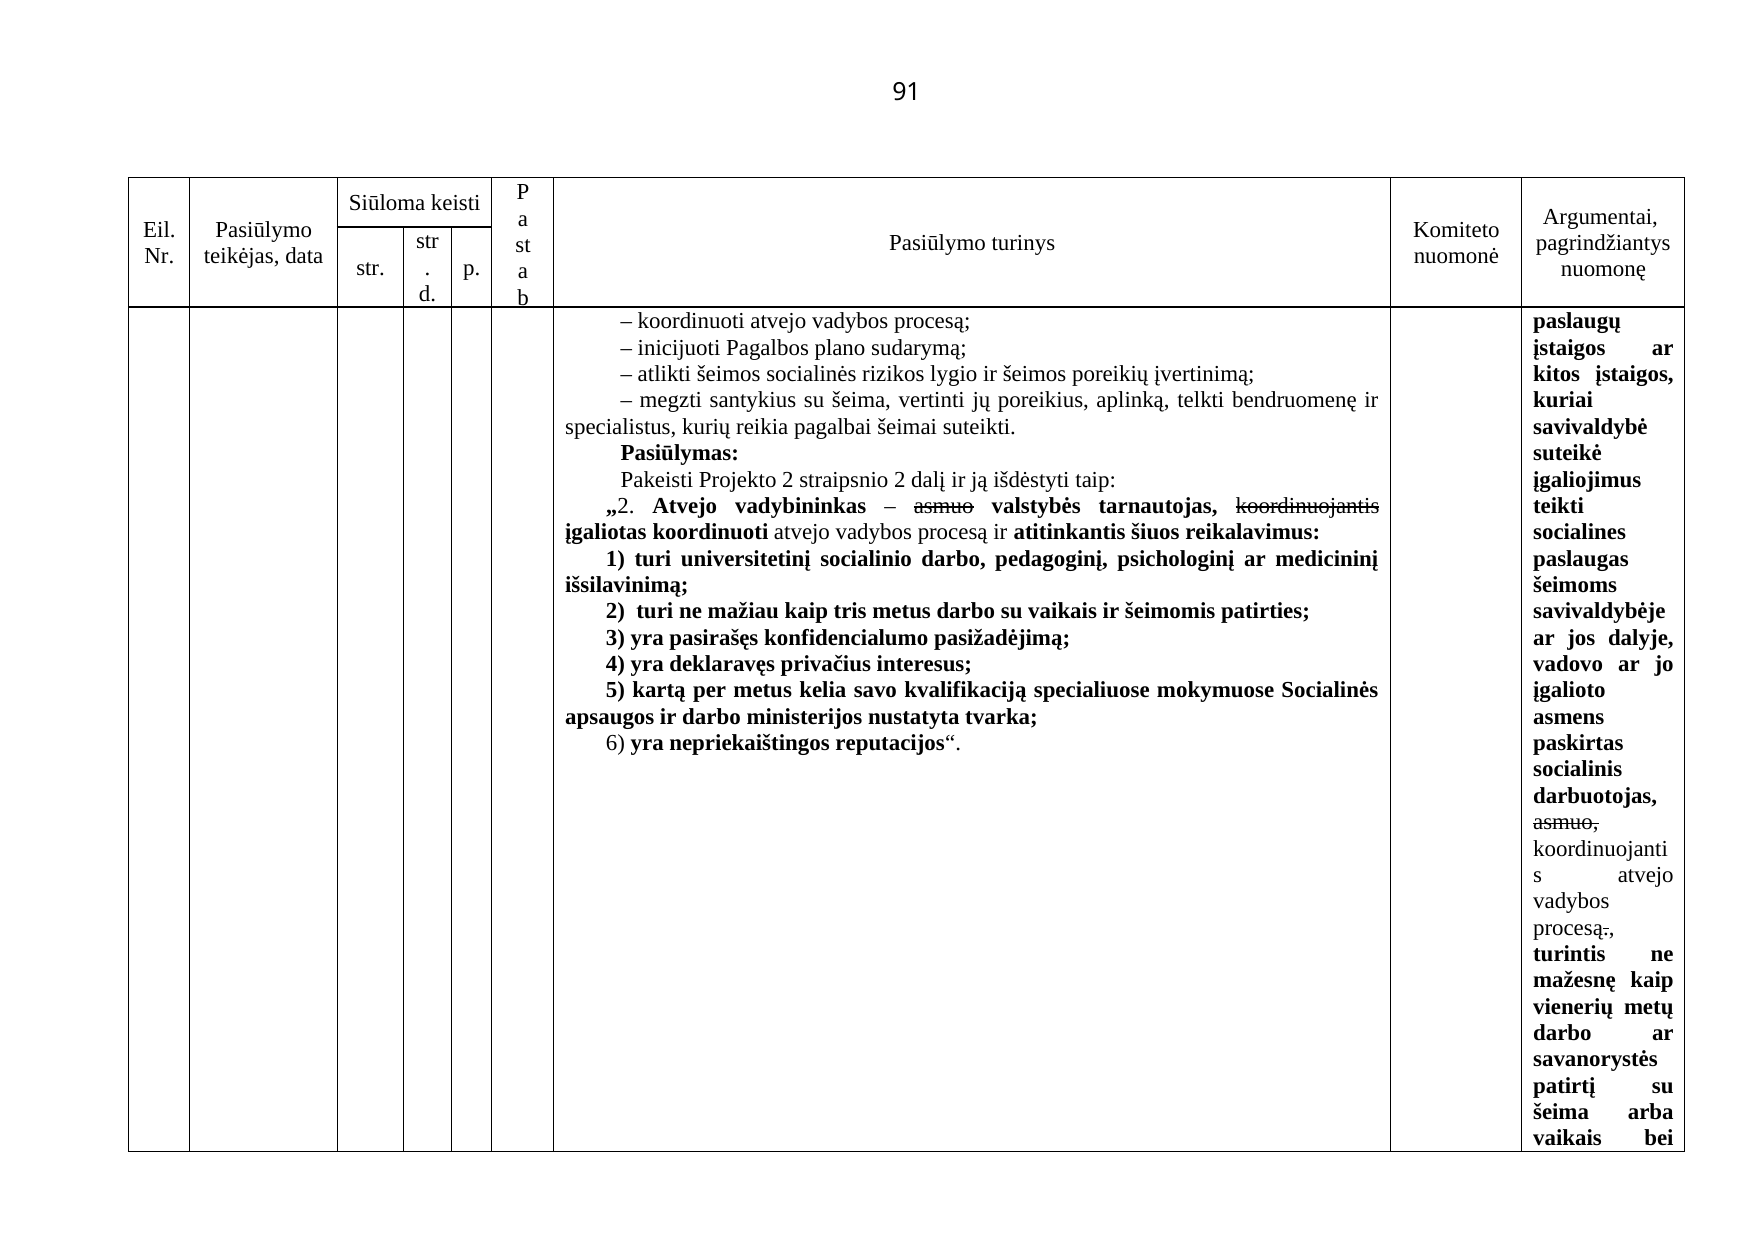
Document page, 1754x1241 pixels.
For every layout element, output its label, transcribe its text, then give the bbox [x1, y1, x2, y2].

table_cell [1391, 308, 1521, 1151]
table_header Komiteto nuomonė [1391, 178, 1521, 306]
table_header Pastabos [492, 178, 553, 306]
table_header Pasiūlymo teikėjas, data [190, 178, 337, 306]
table_cell [404, 308, 451, 1151]
table_cell [338, 308, 403, 1151]
table_cell ‒ koordinuoti atvejo vadybos procesą; ‒ inicijuoti Pagalbos plano sudarymą; ‒ atlikti šeimos socialinės rizikos lygio ir šeimos poreikių įvertinimą; ‒ megzti santykius su šeima, vertinti jų poreikius, aplinką, telkti bendruomenę ir specialistus, kurių reikia pagalbai šeimai suteikti. Pasiūlymas: Pakeisti Projekto 2 straipsnio 2 dalį ir ją išdėstyti taip: „2. Atvejo vadybininkas – asmuo valstybės tarnautojas, koordinuojantis įgaliotas koordinuoti atvejo vadybos procesą ir atitinkantis šiuos reikalavimus: 1) turi universitetinį socialinio darbo, pedagoginį, psichologinį ar medicininį išsilavinimą; 2) turi ne mažiau kaip tris metus darbo su vaikais ir šeimomis patirties; 3) yra pasirašęs konfidencialumo pasižadėjimą; 4) yra deklaravęs privačius interesus; 5) kartą per metus kelia savo kvalifikaciją specialiuose mokymuose Socialinės apsaugos ir darbo ministerijos nustatyta tvarka; 6) yra nepriekaištingos reputacijos“. [554, 308, 1390, 1151]
table_cell [190, 308, 337, 1151]
table_header Argumentai, pagrindžiantys nuomonę [1522, 178, 1684, 306]
table_cell str. [338, 228, 403, 306]
table_header Eil. Nr. [129, 178, 189, 306]
table_cell [129, 308, 189, 1151]
table_cell [452, 308, 491, 1151]
table_header Pasiūlymo turinys [554, 178, 1390, 306]
table_cell paslaugų įstaigos ar kitos įstaigos, kuriai savivaldybė suteikė įgaliojimus teikti socialines paslaugas šeimoms savivaldybėje ar jos dalyje, vadovo ar jo įgalioto asmens paskirtas socialinis darbuotojas, asmuo, koordinuojantis atvejo vadybos procesą., turintis ne mažesnę kaip vienerių metų darbo ar savanorystės patirtį su šeima arba vaikais bei [1522, 308, 1684, 1151]
table_cell [492, 308, 553, 1151]
table_cell str. d. [404, 228, 451, 306]
table_cell p. [452, 228, 491, 306]
table_header Siūloma keisti [338, 178, 491, 226]
